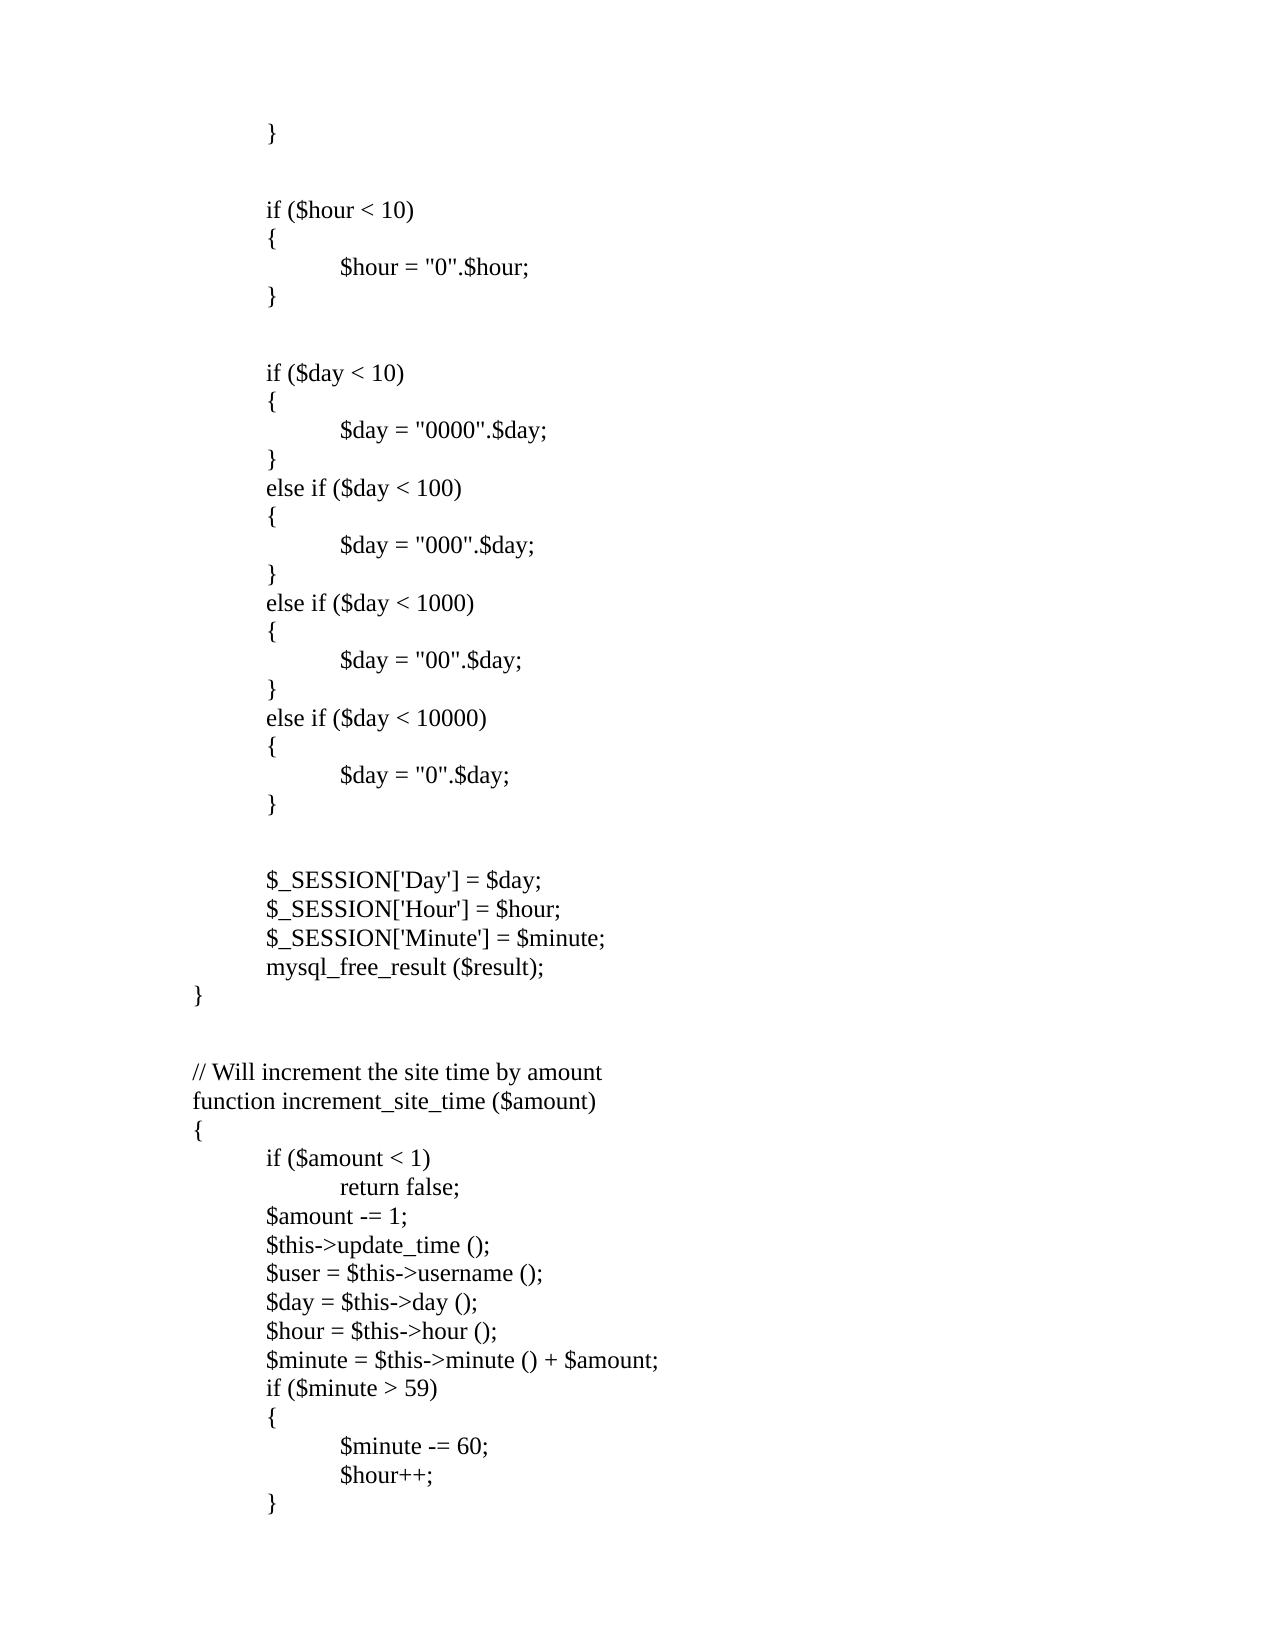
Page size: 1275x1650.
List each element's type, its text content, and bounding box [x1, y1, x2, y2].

text $hour++; [118, 1460, 1157, 1488]
text if ($minute > 59) [118, 1373, 1157, 1402]
text } [118, 981, 1157, 1009]
text else if ($day < 100) [118, 473, 1157, 501]
text } [118, 118, 1157, 147]
text } [118, 789, 1157, 818]
text $_SESSION['Minute'] = $minute; [118, 923, 1157, 952]
text $_SESSION['Day'] = $day; [118, 866, 1157, 894]
text { [118, 731, 1157, 760]
text { [118, 616, 1157, 645]
text $minute = $this->minute () + $amount; [118, 1345, 1157, 1373]
text $day = "000".$day; [118, 530, 1157, 559]
text } [118, 281, 1157, 310]
text { [118, 223, 1157, 252]
text $minute -= 60; [118, 1431, 1157, 1460]
text $amount -= 1; [118, 1201, 1157, 1230]
text $this->update_time (); [118, 1230, 1157, 1258]
text $day = $this->day (); [118, 1287, 1157, 1316]
text else if ($day < 10000) [118, 703, 1157, 731]
text if ($day < 10) [118, 358, 1157, 386]
text $user = $this->username (); [118, 1258, 1157, 1287]
text else if ($day < 1000) [118, 588, 1157, 616]
text { [118, 386, 1157, 415]
text $hour = $this->hour (); [118, 1316, 1157, 1345]
text $day = "0".$day; [118, 760, 1157, 789]
text { [118, 1115, 1157, 1143]
text $day = "0000".$day; [118, 415, 1157, 444]
text } [118, 444, 1157, 473]
text if ($amount < 1) [118, 1143, 1157, 1172]
text if ($hour < 10) [118, 195, 1157, 223]
text $_SESSION['Hour'] = $hour; [118, 894, 1157, 923]
text $hour = "0".$hour; [118, 252, 1157, 281]
text { [118, 1402, 1157, 1431]
text // Will increment the site time by amount [118, 1057, 1157, 1086]
text } [118, 1488, 1157, 1517]
text function increment_site_time ($amount) [118, 1086, 1157, 1115]
text mysql_free_result ($result); [118, 952, 1157, 981]
text } [118, 674, 1157, 703]
text { [118, 501, 1157, 530]
text } [118, 559, 1157, 588]
text return false; [118, 1172, 1157, 1201]
text $day = "00".$day; [118, 645, 1157, 674]
